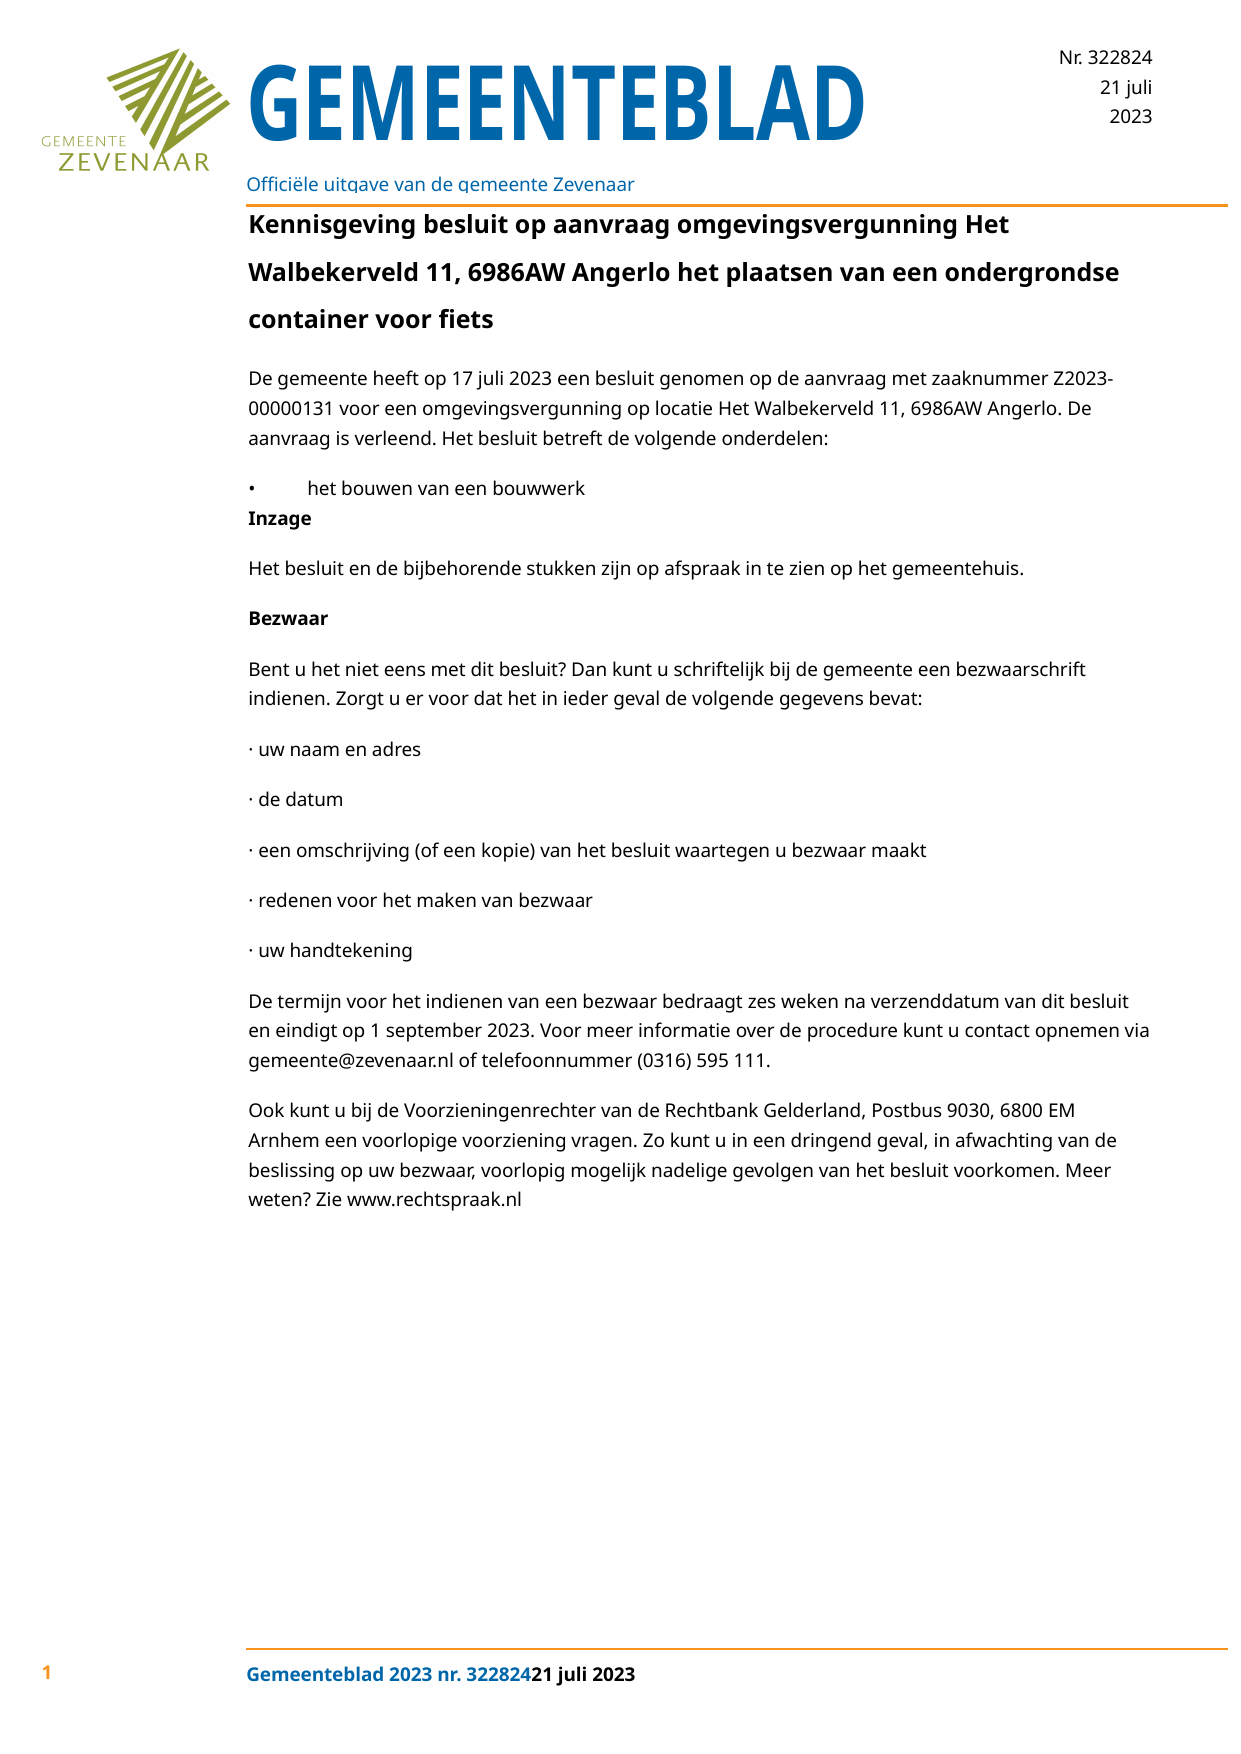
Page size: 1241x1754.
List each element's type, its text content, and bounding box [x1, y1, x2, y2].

text · uw handtekening [248, 938, 1152, 963]
text De gemeente heeft op 17 juli 2023 een besluit genomen op de aanvraag met zaaknummer Z2023-00000131 voor een omgevingsvergunning op locatie Het Walbekerveld 11, 6986AW Angerlo. De aanvraag is verleend. Het besluit betreft de volgende onderdelen: [248, 366, 1152, 450]
text Ook kunt u bij de Voorzieningenrechter van de Rechtbank Gelderland, Postbus 9030, 6800 EM Arnhem een voorlopige voorziening vragen. Zo kunt u in een dringend geval, in afwachting van de beslissing op uw bezwaar, voorlopig mogelijk nadelige gevolgen van het besluit voorkomen. Meer weten? Zie www.rechtspraak.nl [248, 1098, 1152, 1212]
list het bouwen van een bouwwerk [248, 475, 1152, 501]
text · redenen voor het maken van bezwaar [248, 887, 1152, 913]
text · uw naam en adres [248, 736, 1152, 762]
text · een omschrijving (of een kopie) van het besluit waartegen u bezwaar maakt [248, 837, 1152, 862]
picture [41, 47, 231, 172]
text Het besluit en de bijbehorende stukken zijn op afspraak in te zien op het gemeentehuis. [248, 555, 1152, 581]
text Bezwaar [248, 606, 1152, 631]
text Bent u het niet eens met dit besluit? Dan kunt u schriftelijk bij de gemeente een bezwaarschrift indienen. Zorgt u er voor dat het in ieder geval de volgende gegevens bevat: [248, 656, 1152, 711]
text De termijn voor het indienen van een bezwaar bedraagt zes weken na verzenddatum van dit besluit en eindigt op 1 september 2023. Voor meer informatie over de procedure kunt u contact opnemen via gemeente@zevenaar.nl of telefoonnummer (0316) 595 111. [248, 988, 1152, 1073]
text Kennisgeving besluit op aanvraag omgevingsvergunning Het Walbekerveld 11, 6986AW Angerlo het plaatsen van een ondergrondse container voor fiets [248, 207, 1152, 336]
text Inzage [248, 505, 1152, 530]
text · de datum [248, 786, 1152, 812]
